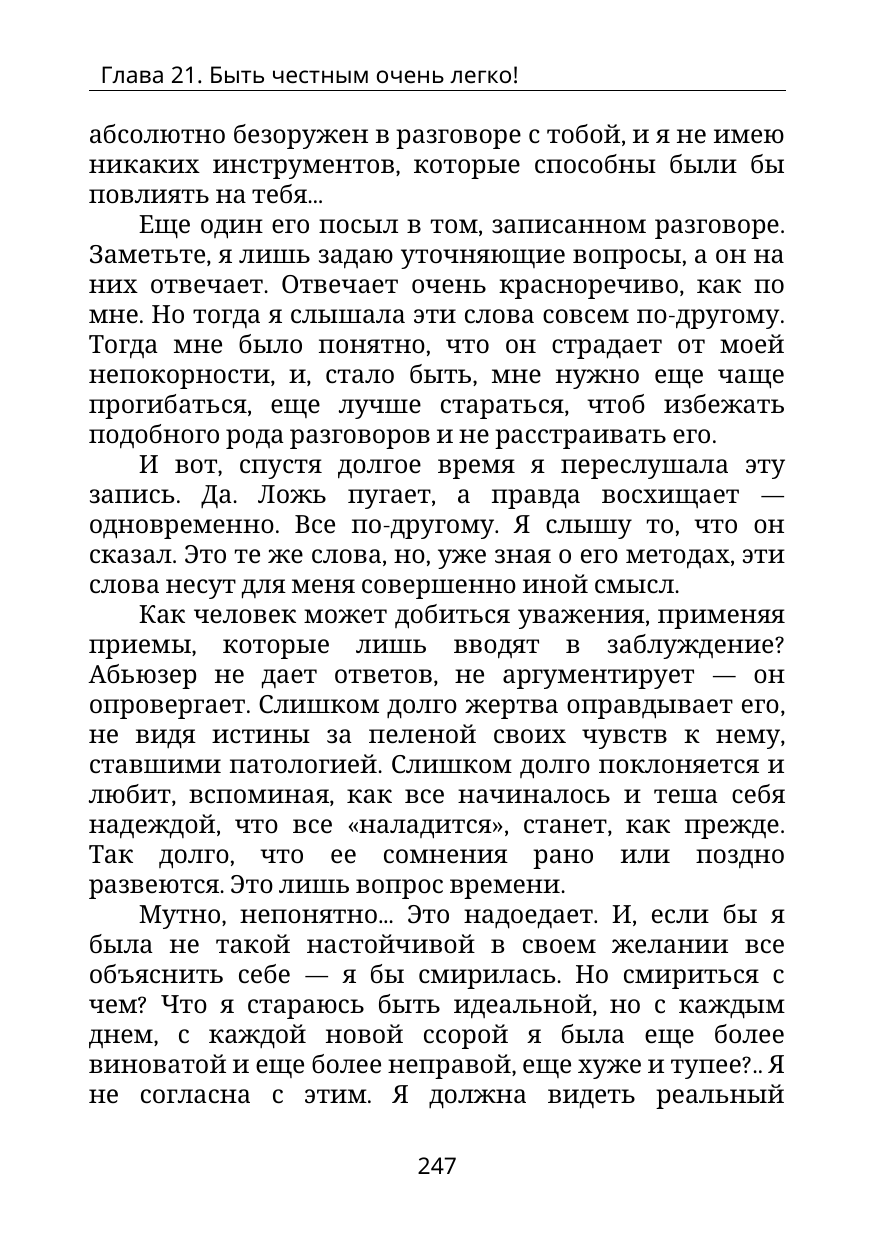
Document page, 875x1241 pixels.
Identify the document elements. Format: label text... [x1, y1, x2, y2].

text Мутно, непонятно... Это надоедает. И, если бы я была не такой настойчивой в своем желании все объяснить себе — я бы смирилась. Но смириться с чем? Что я стараюсь быть идеальной, но с каждым днем, с каждой новой ссорой я была еще более виноватой и еще более неправой, еще хуже и тупее?.. Я не согласна с этим. Я должна видеть реальный [88, 900, 786, 1110]
text абсолютно безоружен в разговоре с тобой, и я не имею никаких инструментов, которые способны были бы повлиять на тебя... [88, 120, 786, 210]
text Еще один его посыл в том, записанном разговоре. Заметьте, я лишь задаю уточняющие вопросы, а он на них отвечает. Отвечает очень красноречиво, как по мне. Но тогда я слышала эти слова совсем по-другому. Тогда мне было понятно, что он страдает от моей непокорности, и, стало быть, мне нужно еще чаще прогибаться, еще лучше стараться, чтоб избежать подобного рода разговоров и не расстраивать его. [88, 210, 786, 450]
text И вот, спустя долгое время я переслушала эту запись. Да. Ложь пугает, а правда восхищает — одновременно. Все по-другому. Я слышу то, что он сказал. Это те же слова, но, уже зная о его методах, эти слова несут для меня совершенно иной смысл. [88, 450, 786, 600]
text Как человек может добиться уважения, применяя приемы, которые лишь вводят в заблуждение? Абьюзер не дает ответов, не аргументирует — он опровергает. Слишком долго жертва оправдывает его, не видя истины за пеленой своих чувств к нему, ставшими патологией. Слишком долго поклоняется и любит, вспоминая, как все начиналось и теша себя надеждой, что все «наладится», станет, как прежде. Так долго, что ее сомнения рано или поздно развеются. Это лишь вопрос времени. [88, 600, 786, 900]
